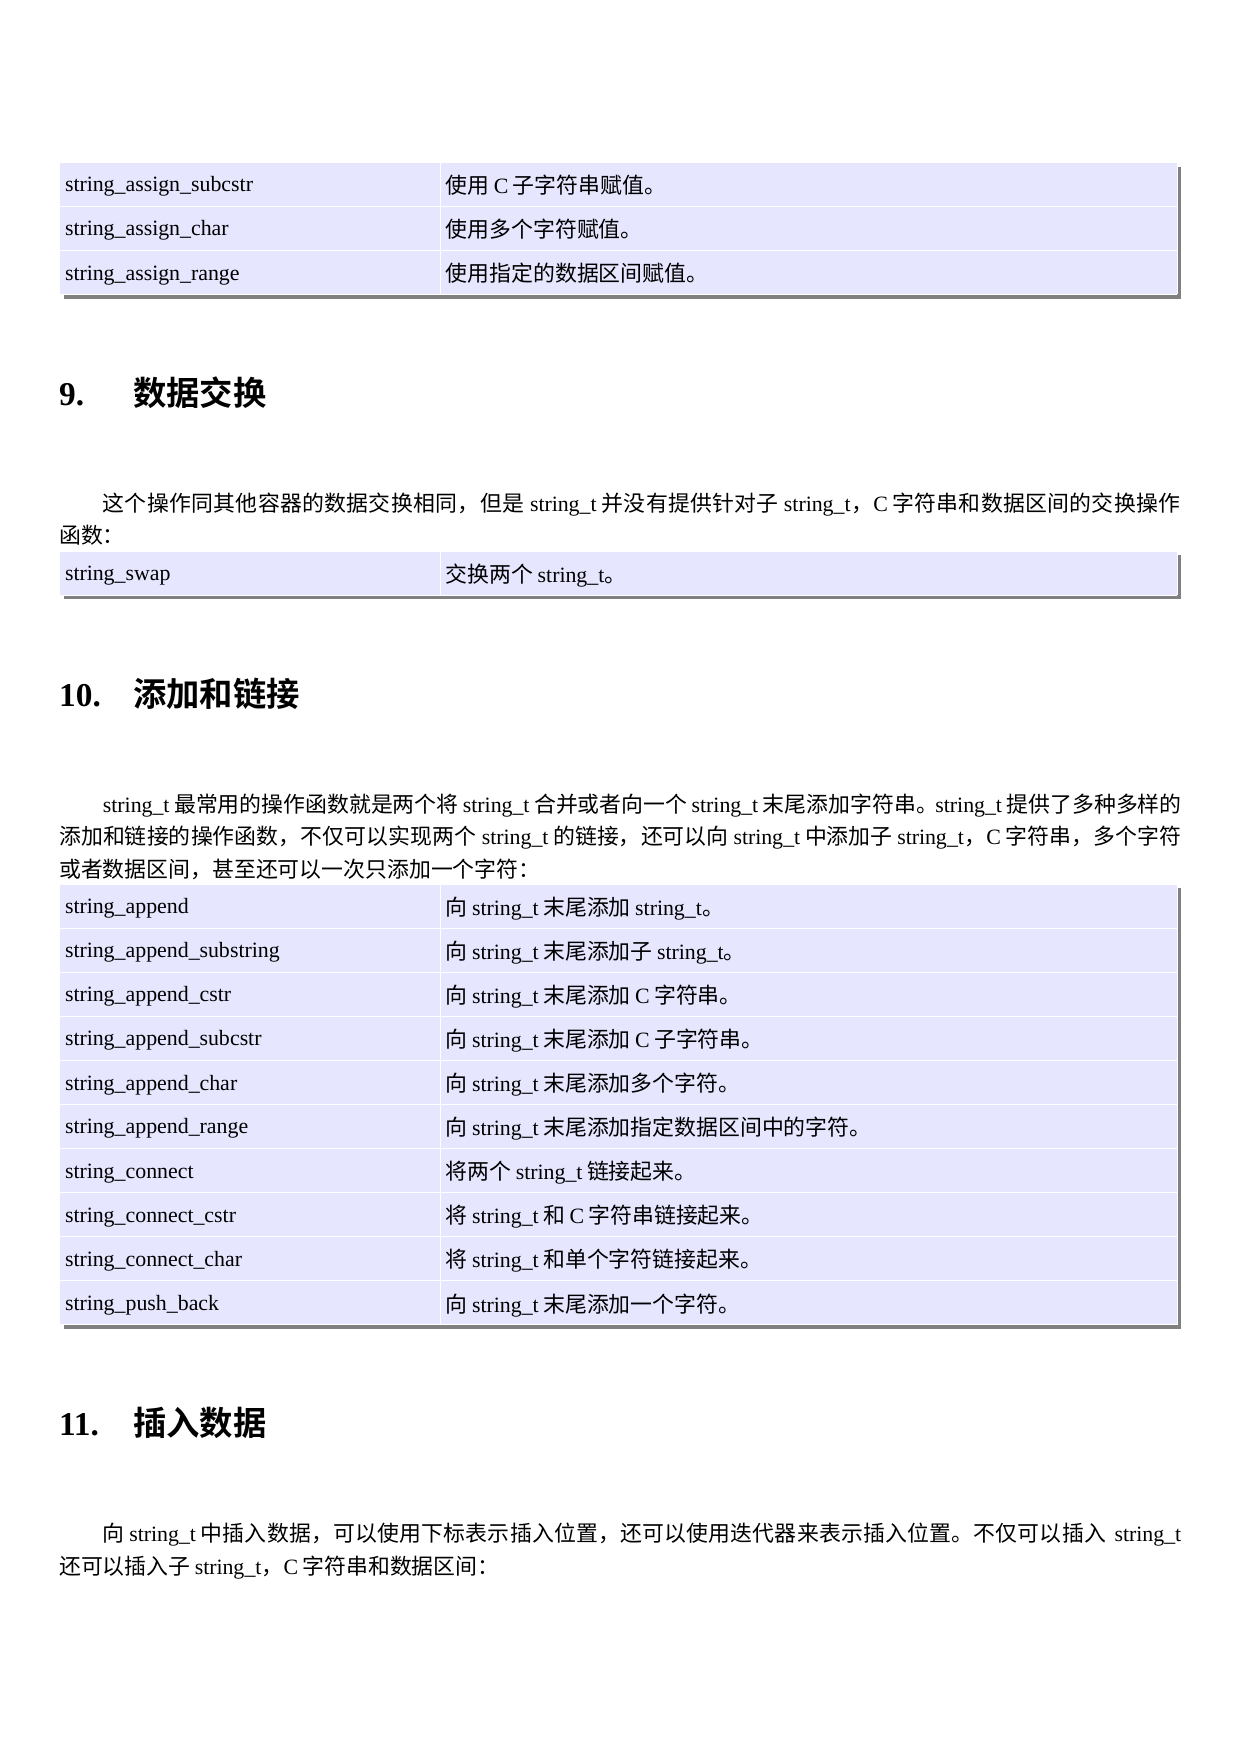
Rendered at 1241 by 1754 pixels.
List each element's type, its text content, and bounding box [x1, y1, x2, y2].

text 这个操作同其他容器的数据交换相同，但是string_t并没有提供针对子string_t，C字符串和数据区间的交换操作函数： [59, 486, 1181, 551]
table_cell 向string_t末尾添加一个字符。 [441, 1281, 1177, 1324]
table_cell 使用多个字符赋值。 [441, 207, 1177, 250]
table_cell string_assign_char [60, 207, 440, 250]
table_cell 向string_t末尾添加子string_t。 [441, 929, 1177, 972]
table_cell string_push_back [60, 1281, 440, 1324]
table_cell string_assign_range [60, 251, 440, 294]
table_cell 向string_t末尾添加C字符串。 [441, 973, 1177, 1016]
table_cell 将string_t和C字符串链接起来。 [441, 1193, 1177, 1236]
subtitle 添加和链接 [59, 659, 1181, 724]
table_cell string_connect [60, 1149, 440, 1192]
text 向string_t中插入数据，可以使用下标表示插入位置，还可以使用迭代器来表示插入位置。不仅可以插入string_t还可以插入子string_t，C字符串和数据区间： [59, 1516, 1181, 1581]
table_cell 使用C子字符串赋值。 [441, 163, 1177, 206]
table_cell 将两个string_t链接起来。 [441, 1149, 1177, 1192]
subtitle 插入数据 [59, 1389, 1181, 1454]
table_cell string_append_substring [60, 929, 440, 972]
table_cell 向string_t末尾添加C子字符串。 [441, 1017, 1177, 1060]
table_cell string_assign_subcstr [60, 163, 440, 206]
table_cell string_append_cstr [60, 973, 440, 1016]
table_cell string_connect_char [60, 1237, 440, 1280]
table_header 交换两个string_t。 [441, 552, 1177, 595]
table_cell string_append_char [60, 1061, 440, 1104]
table_cell 将string_t和单个字符链接起来。 [441, 1237, 1177, 1280]
text string_t最常用的操作函数就是两个将string_t合并或者向一个string_t末尾添加字符串。string_t提供了多种多样的添加和链接的操作函数，不仅可以实现两个string_t的链接，还可以向string_t中添加子string_t，C字符串，多个字符或者数据区间，甚至还可以一次只添加一个字符： [59, 786, 1181, 884]
table_cell string_connect_cstr [60, 1193, 440, 1236]
table_cell 向string_t末尾添加多个字符。 [441, 1061, 1177, 1104]
table_header 向string_t末尾添加string_t。 [441, 885, 1177, 928]
table_cell string_append_subcstr [60, 1017, 440, 1060]
table_cell string_append_range [60, 1105, 440, 1148]
table_header string_append [60, 885, 440, 928]
table_cell 使用指定的数据区间赋值。 [441, 251, 1177, 294]
table_header string_swap [60, 552, 440, 595]
table_cell 向string_t末尾添加指定数据区间中的字符。 [441, 1105, 1177, 1148]
subtitle 数据交换 [59, 358, 1181, 423]
